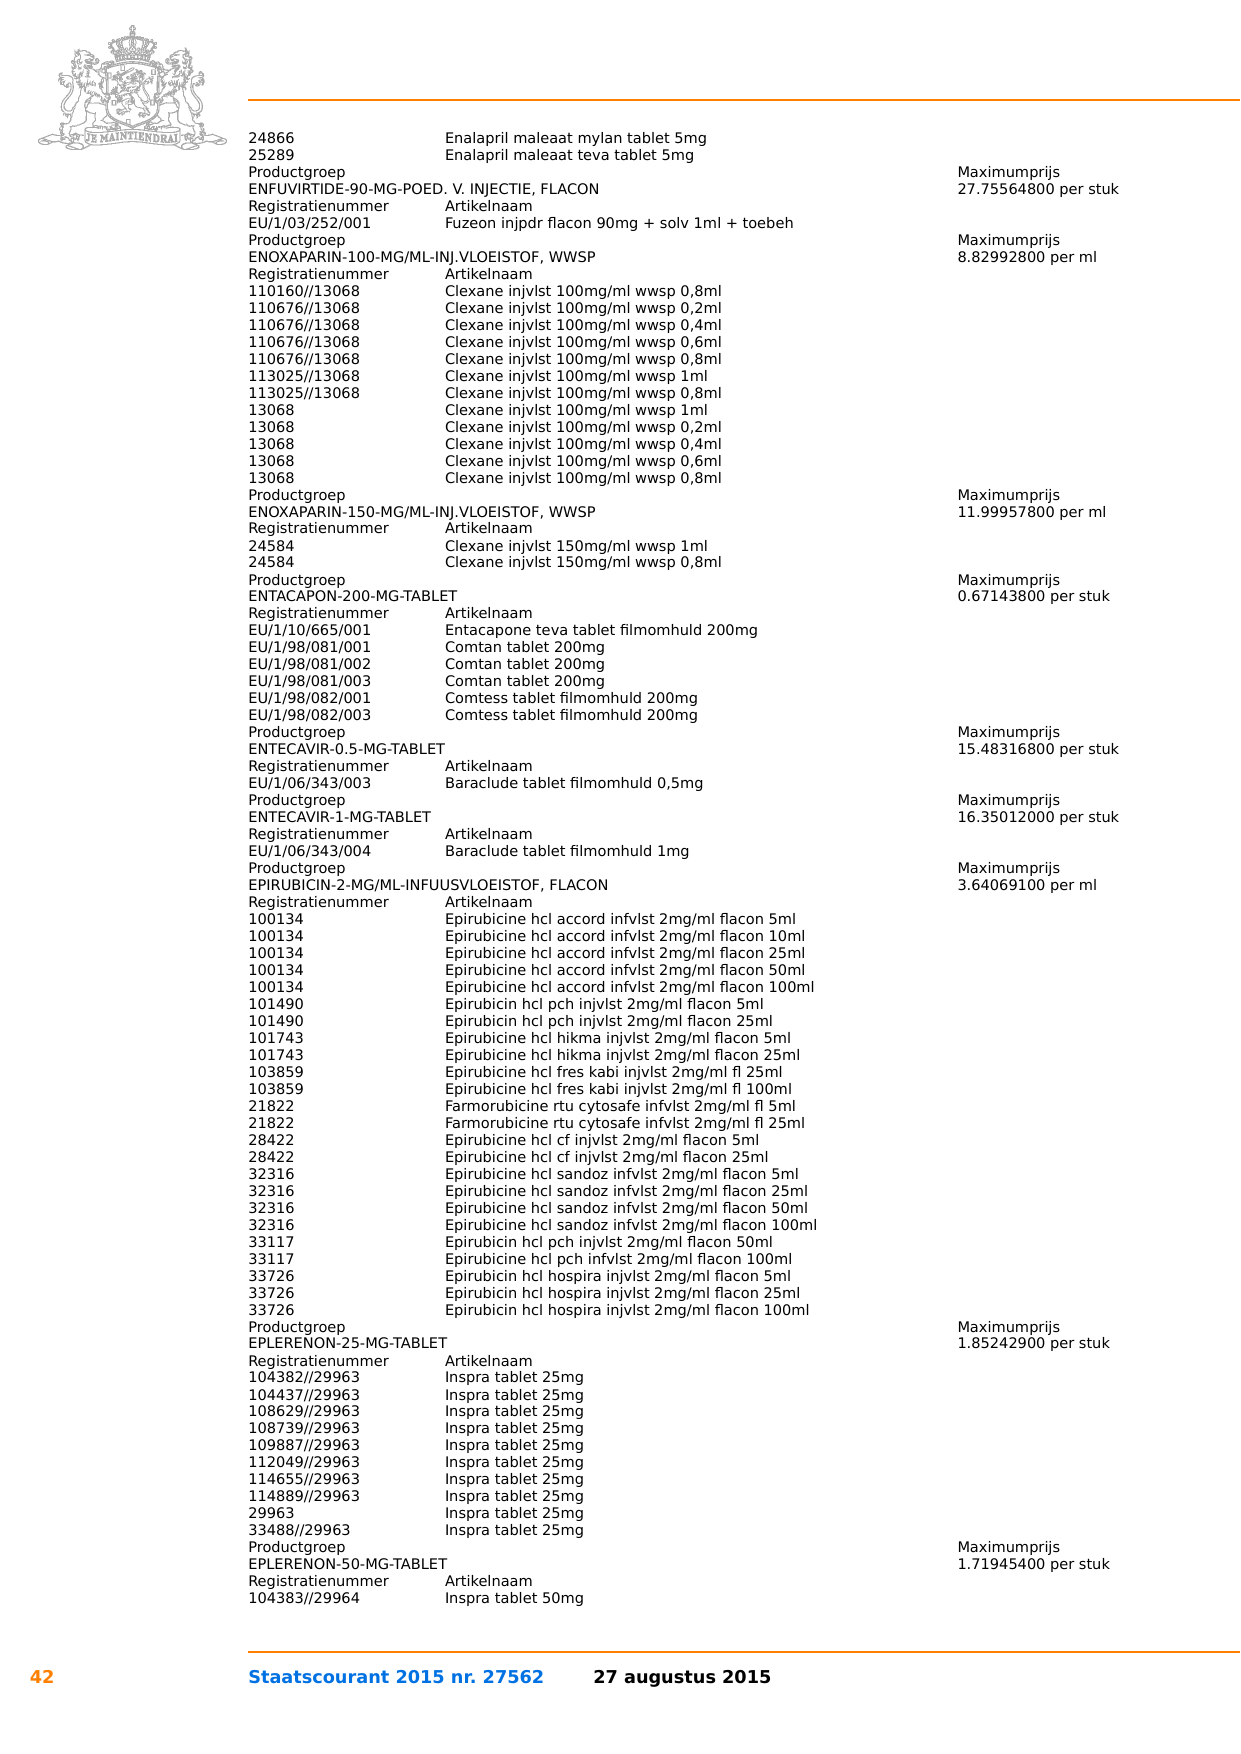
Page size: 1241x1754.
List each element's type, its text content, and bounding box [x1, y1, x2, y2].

table_cell ENOXAPARIN-150-MG/ML-INJ.VLOEISTOF, WWSP [248, 504, 951, 520]
table_cell 110676//13068 [248, 300, 439, 317]
table_cell 103859 [248, 1081, 439, 1098]
table_cell [951, 266, 1163, 283]
table_cell [439, 1539, 951, 1556]
table_cell [951, 605, 1163, 622]
table_cell Epirubicine hcl accord infvlst 2mg/ml flacon 5ml [439, 911, 951, 928]
table_cell EPLERENON-50-MG-TABLET [248, 1556, 951, 1573]
table_cell Clexane injvlst 100mg/ml wwsp 0,8ml [439, 351, 951, 368]
table_cell [951, 1098, 1163, 1115]
table_cell [951, 1590, 1163, 1607]
table_cell EU/1/98/082/003 [248, 707, 439, 724]
table_cell 101490 [248, 1013, 439, 1030]
table_cell Epirubicine hcl fres kabi injvlst 2mg/ml fl 25ml [439, 1064, 951, 1081]
table_cell 13068 [248, 419, 439, 436]
table_cell [951, 1064, 1163, 1081]
table_cell Maximumprijs [951, 232, 1163, 249]
table_cell 114655//29963 [248, 1471, 439, 1488]
table_cell [951, 419, 1163, 436]
table_cell Comtess tablet filmomhuld 200mg [439, 690, 951, 707]
table_cell EU/1/10/665/001 [248, 622, 439, 639]
table_cell 100134 [248, 928, 439, 945]
table_cell Epirubicin hcl hospira injvlst 2mg/ml flacon 25ml [439, 1285, 951, 1301]
table_cell [951, 1013, 1163, 1030]
table_cell Epirubicine hcl pch infvlst 2mg/ml flacon 100ml [439, 1251, 951, 1267]
table_cell 101743 [248, 1030, 439, 1047]
table_cell Registratienummer [248, 605, 439, 622]
table_cell Enalapril maleaat mylan tablet 5mg [439, 130, 951, 147]
table_cell [439, 571, 951, 588]
table_cell Baraclude tablet filmomhuld 0,5mg [439, 775, 951, 792]
table_cell Clexane injvlst 100mg/ml wwsp 0,2ml [439, 300, 951, 317]
table_cell Epirubicine hcl sandoz infvlst 2mg/ml flacon 100ml [439, 1217, 951, 1233]
table_cell 33726 [248, 1285, 439, 1301]
table_cell [951, 1505, 1163, 1522]
table_cell EU/1/03/252/001 [248, 215, 439, 232]
table_cell Epirubicine hcl fres kabi injvlst 2mg/ml fl 100ml [439, 1081, 951, 1098]
table_cell [951, 1149, 1163, 1166]
table_cell 104437//29963 [248, 1386, 439, 1403]
table_cell Comtan tablet 200mg [439, 656, 951, 673]
table_cell Maximumprijs [951, 724, 1163, 741]
table_cell [951, 1251, 1163, 1267]
table_cell [951, 1454, 1163, 1471]
table_cell [951, 1386, 1163, 1403]
table_cell [951, 945, 1163, 962]
table_cell Maximumprijs [951, 792, 1163, 809]
table_cell Epirubicin hcl hospira injvlst 2mg/ml flacon 5ml [439, 1268, 951, 1284]
table_cell Clexane injvlst 100mg/ml wwsp 0,4ml [439, 436, 951, 452]
table_cell Clexane injvlst 100mg/ml wwsp 0,8ml [439, 385, 951, 402]
table_cell 100134 [248, 962, 439, 979]
table_cell [951, 1081, 1163, 1098]
table_cell Epirubicine hcl sandoz infvlst 2mg/ml flacon 50ml [439, 1200, 951, 1217]
table_cell Epirubicine hcl cf injvlst 2mg/ml flacon 5ml [439, 1132, 951, 1149]
table_cell Artikelnaam [439, 826, 951, 843]
table_cell 8.82992800 per ml [951, 249, 1163, 266]
table_cell 1.71945400 per stuk [951, 1556, 1163, 1573]
table_cell 112049//29963 [248, 1454, 439, 1471]
table_cell EU/1/98/081/003 [248, 673, 439, 690]
table_cell Artikelnaam [439, 520, 951, 537]
table_cell 33726 [248, 1301, 439, 1318]
table_cell Clexane injvlst 100mg/ml wwsp 0,6ml [439, 334, 951, 351]
table_cell Clexane injvlst 100mg/ml wwsp 1ml [439, 402, 951, 418]
table_cell [951, 962, 1163, 979]
table_cell 113025//13068 [248, 385, 439, 402]
table_cell Epirubicine hcl sandoz infvlst 2mg/ml flacon 25ml [439, 1183, 951, 1199]
table_cell Productgroep [248, 792, 439, 809]
table_cell Clexane injvlst 100mg/ml wwsp 1ml [439, 368, 951, 384]
table_cell 108629//29963 [248, 1403, 439, 1420]
table_cell 1.85242900 per stuk [951, 1335, 1163, 1352]
table_cell Registratienummer [248, 1353, 439, 1369]
table_cell [951, 911, 1163, 928]
table_cell 28422 [248, 1132, 439, 1149]
table_cell [951, 928, 1163, 945]
table_cell Productgroep [248, 486, 439, 503]
table_cell [951, 1301, 1163, 1318]
table_cell Epirubicin hcl pch injvlst 2mg/ml flacon 25ml [439, 1013, 951, 1030]
table_cell Artikelnaam [439, 758, 951, 775]
table_cell 21822 [248, 1098, 439, 1115]
table_cell Epirubicin hcl pch injvlst 2mg/ml flacon 50ml [439, 1234, 951, 1251]
table_cell Enalapril maleaat teva tablet 5mg [439, 147, 951, 164]
table_cell Farmorubicine rtu cytosafe infvlst 2mg/ml fl 5ml [439, 1098, 951, 1115]
table_cell Registratienummer [248, 758, 439, 775]
table_cell [951, 707, 1163, 724]
table_cell ENTECAVIR-1-MG-TABLET [248, 809, 951, 826]
table_cell 32316 [248, 1217, 439, 1233]
table_cell Epirubicine hcl sandoz infvlst 2mg/ml flacon 5ml [439, 1166, 951, 1183]
table_cell [951, 334, 1163, 351]
table_cell 33726 [248, 1268, 439, 1284]
table_cell Inspra tablet 25mg [439, 1505, 951, 1522]
table_cell [951, 979, 1163, 996]
table_cell Maximumprijs [951, 1539, 1163, 1556]
table_cell 13068 [248, 436, 439, 452]
table_cell 101490 [248, 996, 439, 1013]
table_cell 24584 [248, 538, 439, 554]
table_cell [951, 1030, 1163, 1047]
table_cell Baraclude tablet filmomhuld 1mg [439, 843, 951, 860]
table_cell [951, 758, 1163, 775]
table_cell [439, 1319, 951, 1335]
table_cell 11.99957800 per ml [951, 504, 1163, 520]
table_cell ENOXAPARIN-100-MG/ML-INJ.VLOEISTOF, WWSP [248, 249, 951, 266]
table_cell 13068 [248, 453, 439, 469]
table_cell Maximumprijs [951, 860, 1163, 877]
table_cell Artikelnaam [439, 1353, 951, 1369]
table_cell [951, 1573, 1163, 1590]
table_cell 15.48316800 per stuk [951, 741, 1163, 758]
table_cell [951, 368, 1163, 384]
table_cell 110676//13068 [248, 317, 439, 334]
table_cell [951, 1353, 1163, 1369]
table_cell Registratienummer [248, 1573, 439, 1590]
table_cell [951, 520, 1163, 537]
table_cell EU/1/98/081/002 [248, 656, 439, 673]
table_cell [951, 656, 1163, 673]
table_cell [951, 351, 1163, 368]
table_cell 100134 [248, 945, 439, 962]
table_cell [951, 1420, 1163, 1437]
table_cell [951, 1115, 1163, 1132]
table_cell [951, 1200, 1163, 1217]
table_cell Epirubicine hcl accord infvlst 2mg/ml flacon 25ml [439, 945, 951, 962]
table_cell [951, 1522, 1163, 1539]
table_cell [951, 894, 1163, 911]
table_cell ENTECAVIR-0.5-MG-TABLET [248, 741, 951, 758]
table_cell Inspra tablet 25mg [439, 1386, 951, 1403]
table_cell ENTACAPON-200-MG-TABLET [248, 588, 951, 605]
table_cell 113025//13068 [248, 368, 439, 384]
table_cell Comtan tablet 200mg [439, 639, 951, 656]
table_cell Clexane injvlst 100mg/ml wwsp 0,2ml [439, 419, 951, 436]
table_cell Comtess tablet filmomhuld 200mg [439, 707, 951, 724]
table_cell [951, 1183, 1163, 1199]
table_cell EU/1/06/343/003 [248, 775, 439, 792]
table_cell Productgroep [248, 571, 439, 588]
table_cell 110676//13068 [248, 351, 439, 368]
table_cell Registratienummer [248, 826, 439, 843]
table_cell [439, 232, 951, 249]
table_cell EU/1/98/082/001 [248, 690, 439, 707]
table_cell [951, 147, 1163, 164]
table_cell 108739//29963 [248, 1420, 439, 1437]
table_cell 101743 [248, 1047, 439, 1064]
table_cell [951, 215, 1163, 232]
table_cell [439, 486, 951, 503]
table_cell Maximumprijs [951, 1319, 1163, 1335]
table_cell 33488//29963 [248, 1522, 439, 1539]
table_cell [951, 1471, 1163, 1488]
table_cell Productgroep [248, 1319, 439, 1335]
table_cell [951, 1132, 1163, 1149]
table_cell [951, 436, 1163, 452]
table_cell [951, 283, 1163, 300]
table_cell Registratienummer [248, 894, 439, 911]
table_cell 32316 [248, 1200, 439, 1217]
table_cell EU/1/06/343/004 [248, 843, 439, 860]
table_cell [951, 402, 1163, 418]
table_cell Inspra tablet 25mg [439, 1403, 951, 1420]
picture [38, 25, 227, 150]
table_cell [951, 385, 1163, 402]
table_cell 25289 [248, 147, 439, 164]
table_cell Registratienummer [248, 198, 439, 215]
table_cell Maximumprijs [951, 486, 1163, 503]
table_cell Inspra tablet 25mg [439, 1488, 951, 1505]
table_cell [951, 538, 1163, 554]
table_cell Productgroep [248, 860, 439, 877]
table_cell 13068 [248, 402, 439, 418]
table_cell 24584 [248, 554, 439, 571]
table_cell 24866 [248, 130, 439, 147]
table_cell Epirubicine hcl cf injvlst 2mg/ml flacon 25ml [439, 1149, 951, 1166]
table_cell Productgroep [248, 1539, 439, 1556]
table_cell [951, 622, 1163, 639]
table_cell Epirubicine hcl hikma injvlst 2mg/ml flacon 25ml [439, 1047, 951, 1064]
table_cell 109887//29963 [248, 1437, 439, 1454]
table_cell 100134 [248, 911, 439, 928]
table_cell [951, 1437, 1163, 1454]
table_cell [951, 690, 1163, 707]
table_cell [951, 639, 1163, 656]
table_cell 27.75564800 per stuk [951, 181, 1163, 198]
table_cell [951, 130, 1163, 147]
table_cell [951, 300, 1163, 317]
table_cell 16.35012000 per stuk [951, 809, 1163, 826]
table_cell 110160//13068 [248, 283, 439, 300]
table_cell Clexane injvlst 100mg/ml wwsp 0,8ml [439, 470, 951, 486]
table_cell Artikelnaam [439, 266, 951, 283]
table_cell Inspra tablet 50mg [439, 1590, 951, 1607]
table_cell Inspra tablet 25mg [439, 1454, 951, 1471]
table_cell [951, 1166, 1163, 1183]
table_cell 3.64069100 per ml [951, 877, 1163, 894]
table_cell [951, 843, 1163, 860]
table_cell [951, 1285, 1163, 1301]
table_cell [439, 860, 951, 877]
table_cell Registratienummer [248, 266, 439, 283]
table_cell Epirubicine hcl hikma injvlst 2mg/ml flacon 5ml [439, 1030, 951, 1047]
table_cell 103859 [248, 1064, 439, 1081]
table_cell Productgroep [248, 164, 439, 181]
table_cell Inspra tablet 25mg [439, 1522, 951, 1539]
table_cell Farmorubicine rtu cytosafe infvlst 2mg/ml fl 25ml [439, 1115, 951, 1132]
table_cell Epirubicine hcl accord infvlst 2mg/ml flacon 10ml [439, 928, 951, 945]
table_cell Inspra tablet 25mg [439, 1420, 951, 1437]
table_cell Artikelnaam [439, 894, 951, 911]
table_cell EPLERENON-25-MG-TABLET [248, 1335, 951, 1352]
table_cell [439, 792, 951, 809]
table_cell Epirubicin hcl hospira injvlst 2mg/ml flacon 100ml [439, 1301, 951, 1318]
table_cell 33117 [248, 1234, 439, 1251]
table_cell [951, 1488, 1163, 1505]
table_cell Clexane injvlst 100mg/ml wwsp 0,4ml [439, 317, 951, 334]
table_cell Epirubicine hcl accord infvlst 2mg/ml flacon 50ml [439, 962, 951, 979]
table_cell Inspra tablet 25mg [439, 1471, 951, 1488]
table_cell 104382//29963 [248, 1369, 439, 1386]
table_cell [951, 826, 1163, 843]
table_cell 32316 [248, 1166, 439, 1183]
table_cell EPIRUBICIN-2-MG/ML-INFUUSVLOEISTOF, FLACON [248, 877, 951, 894]
table_cell Artikelnaam [439, 605, 951, 622]
table_cell Epirubicin hcl pch injvlst 2mg/ml flacon 5ml [439, 996, 951, 1013]
table_cell 33117 [248, 1251, 439, 1267]
table_cell 114889//29963 [248, 1488, 439, 1505]
table_cell Clexane injvlst 150mg/ml wwsp 0,8ml [439, 554, 951, 571]
table_cell [951, 1403, 1163, 1420]
table_cell 13068 [248, 470, 439, 486]
table_cell 32316 [248, 1183, 439, 1199]
table_cell Fuzeon injpdr flacon 90mg + solv 1ml + toebeh [439, 215, 951, 232]
table_cell [951, 317, 1163, 334]
table_cell Clexane injvlst 100mg/ml wwsp 0,8ml [439, 283, 951, 300]
table_cell Entacapone teva tablet filmomhuld 200mg [439, 622, 951, 639]
table_cell [951, 198, 1163, 215]
table_cell 29963 [248, 1505, 439, 1522]
table_cell [951, 453, 1163, 469]
table_cell [951, 1047, 1163, 1064]
table_cell Maximumprijs [951, 571, 1163, 588]
table_cell Comtan tablet 200mg [439, 673, 951, 690]
table_cell EU/1/98/081/001 [248, 639, 439, 656]
table_cell [951, 996, 1163, 1013]
table_cell Inspra tablet 25mg [439, 1369, 951, 1386]
table_cell 28422 [248, 1149, 439, 1166]
table_cell Artikelnaam [439, 198, 951, 215]
table_cell 110676//13068 [248, 334, 439, 351]
table_cell [439, 164, 951, 181]
table_cell Clexane injvlst 150mg/ml wwsp 1ml [439, 538, 951, 554]
table_cell Clexane injvlst 100mg/ml wwsp 0,6ml [439, 453, 951, 469]
table_cell [951, 1217, 1163, 1233]
table_cell [951, 470, 1163, 486]
table_cell [951, 1369, 1163, 1386]
table_cell Inspra tablet 25mg [439, 1437, 951, 1454]
table_cell Productgroep [248, 724, 439, 741]
table_cell Registratienummer [248, 520, 439, 537]
table_cell 100134 [248, 979, 439, 996]
table_cell Artikelnaam [439, 1573, 951, 1590]
table_cell [439, 724, 951, 741]
table_cell [951, 775, 1163, 792]
table_cell [951, 673, 1163, 690]
table_cell 0.67143800 per stuk [951, 588, 1163, 605]
table_cell ENFUVIRTIDE-90-MG-POED. V. INJECTIE, FLACON [248, 181, 951, 198]
table_cell [951, 1268, 1163, 1284]
table_cell 104383//29964 [248, 1590, 439, 1607]
table_cell Epirubicine hcl accord infvlst 2mg/ml flacon 100ml [439, 979, 951, 996]
table_cell 21822 [248, 1115, 439, 1132]
table_cell Productgroep [248, 232, 439, 249]
table_cell Maximumprijs [951, 164, 1163, 181]
table_cell [951, 1234, 1163, 1251]
table_cell [951, 554, 1163, 571]
